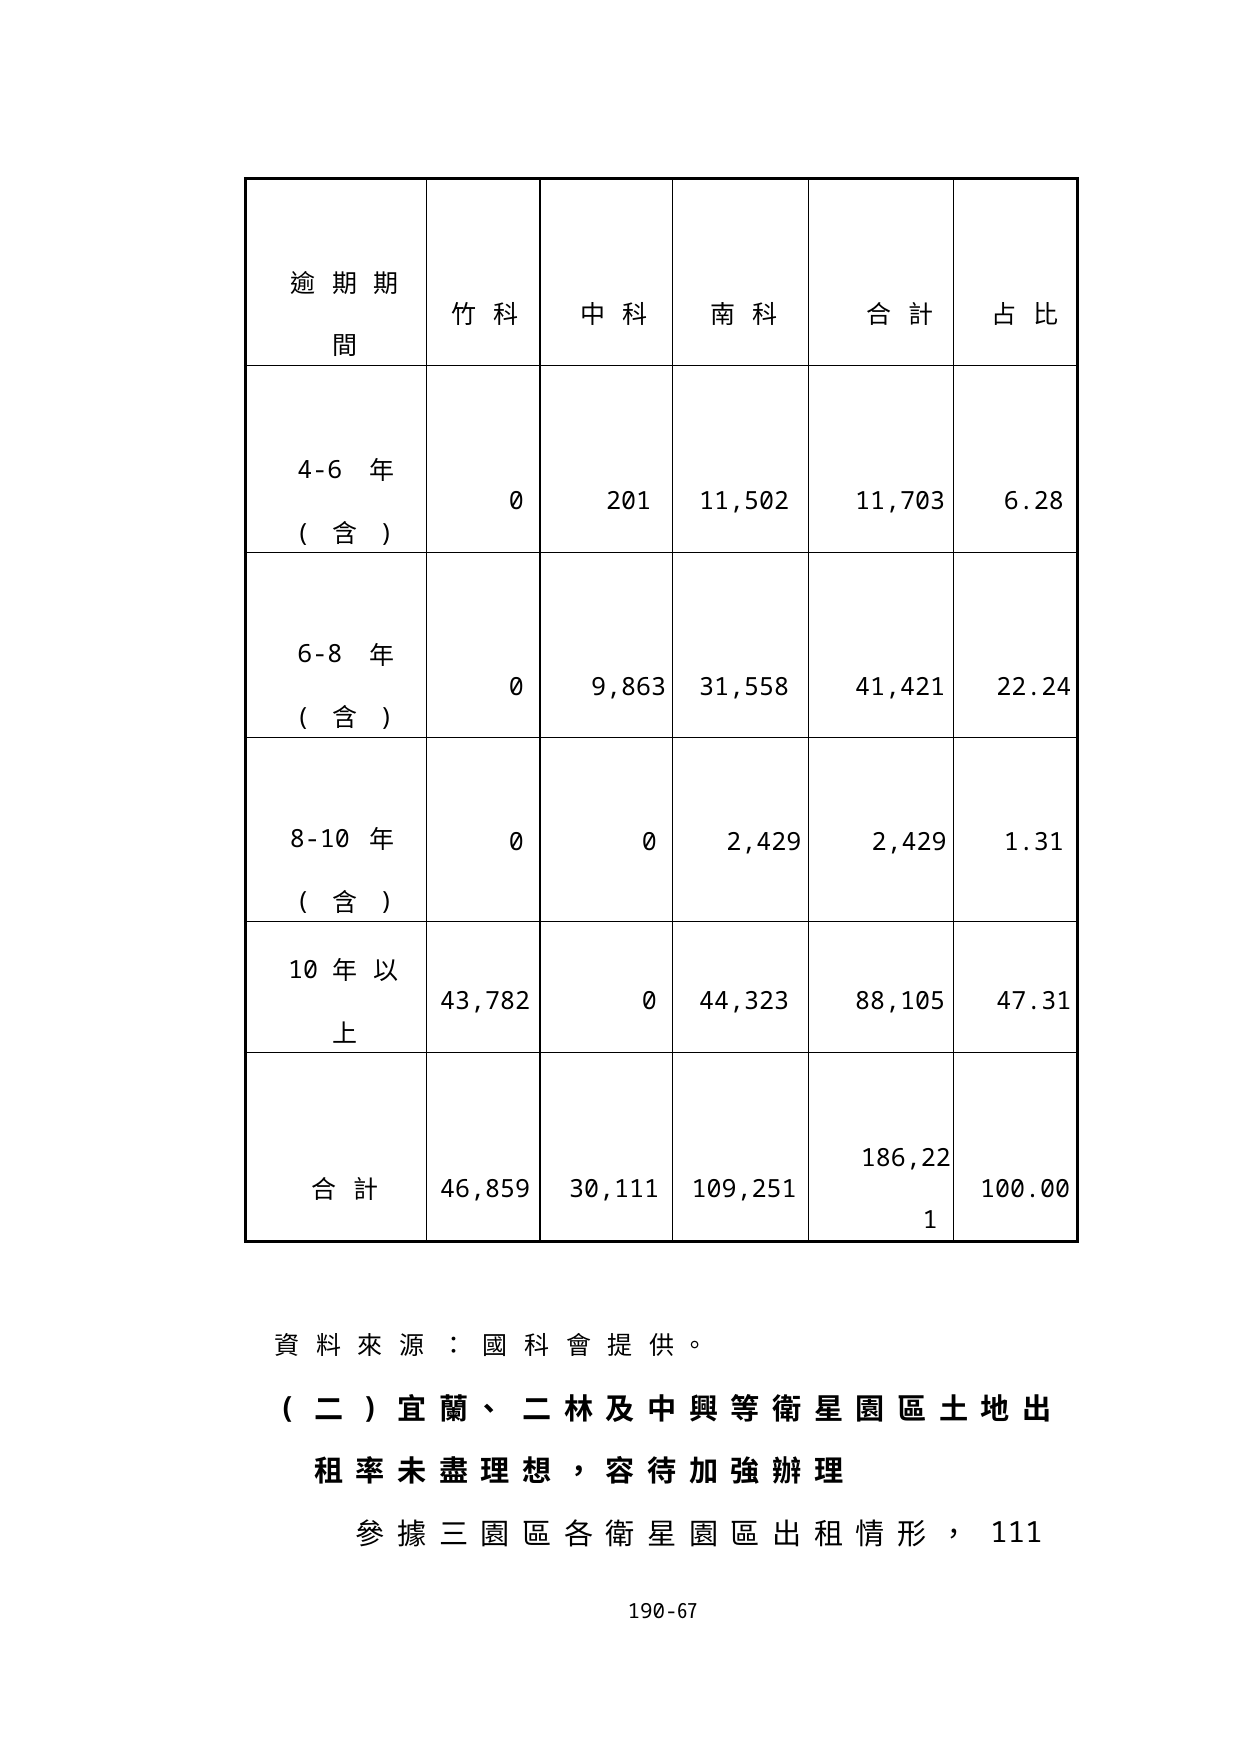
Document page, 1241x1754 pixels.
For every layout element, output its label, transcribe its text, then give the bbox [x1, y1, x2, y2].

table_cell 43,782 [427, 922, 539, 1052]
table_cell 0 [427, 738, 539, 921]
table_cell 0 [541, 738, 672, 921]
table_cell 201 [541, 366, 672, 552]
table_header 南科 [673, 180, 808, 365]
table_header 逾期期間 [247, 180, 426, 365]
table_cell 2,429 [809, 738, 953, 921]
table_cell 合計 [247, 1053, 426, 1240]
table_cell 11,703 [809, 366, 953, 552]
table_cell 30,111 [541, 1053, 672, 1240]
table_cell 9,863 [541, 553, 672, 737]
table_cell 186,221 [809, 1053, 953, 1240]
table_cell 10年以上 [247, 922, 426, 1052]
table_cell 46,859 [427, 1053, 539, 1240]
table_header 合計 [809, 180, 953, 365]
table_header 竹科 [427, 180, 539, 365]
table_cell 44,323 [673, 922, 808, 1052]
table_cell 6-8年(含) [247, 553, 426, 737]
text (二)宜蘭、二林及中興等衛星園區土地出租率未盡理想，容待加強辦理 [242, 1365, 1058, 1490]
table_cell 0 [427, 553, 539, 737]
table_cell 88,105 [809, 922, 953, 1052]
table_cell 11,502 [673, 366, 808, 552]
table_cell 47.31 [954, 922, 1076, 1052]
table_cell 4-6年(含) [247, 366, 426, 552]
table_cell 41,421 [809, 553, 953, 737]
table_header 占比 [954, 180, 1076, 365]
table_cell 1.31 [954, 738, 1076, 921]
table_header 中科 [541, 180, 672, 365]
text 資料來源：國科會提供。 [237, 1302, 1058, 1365]
table_cell 2,429 [673, 738, 808, 921]
table_cell 8-10年(含) [247, 738, 426, 921]
table_cell 0 [427, 366, 539, 552]
table_cell 0 [541, 922, 672, 1052]
text 參據三園區各衛星園區出租情形，111 [271, 1490, 1058, 1552]
table_cell 31,558 [673, 553, 808, 737]
table_cell 22.24 [954, 553, 1076, 737]
table_cell 100.00 [954, 1053, 1076, 1240]
table_cell 109,251 [673, 1053, 808, 1240]
table_cell 6.28 [954, 366, 1076, 552]
